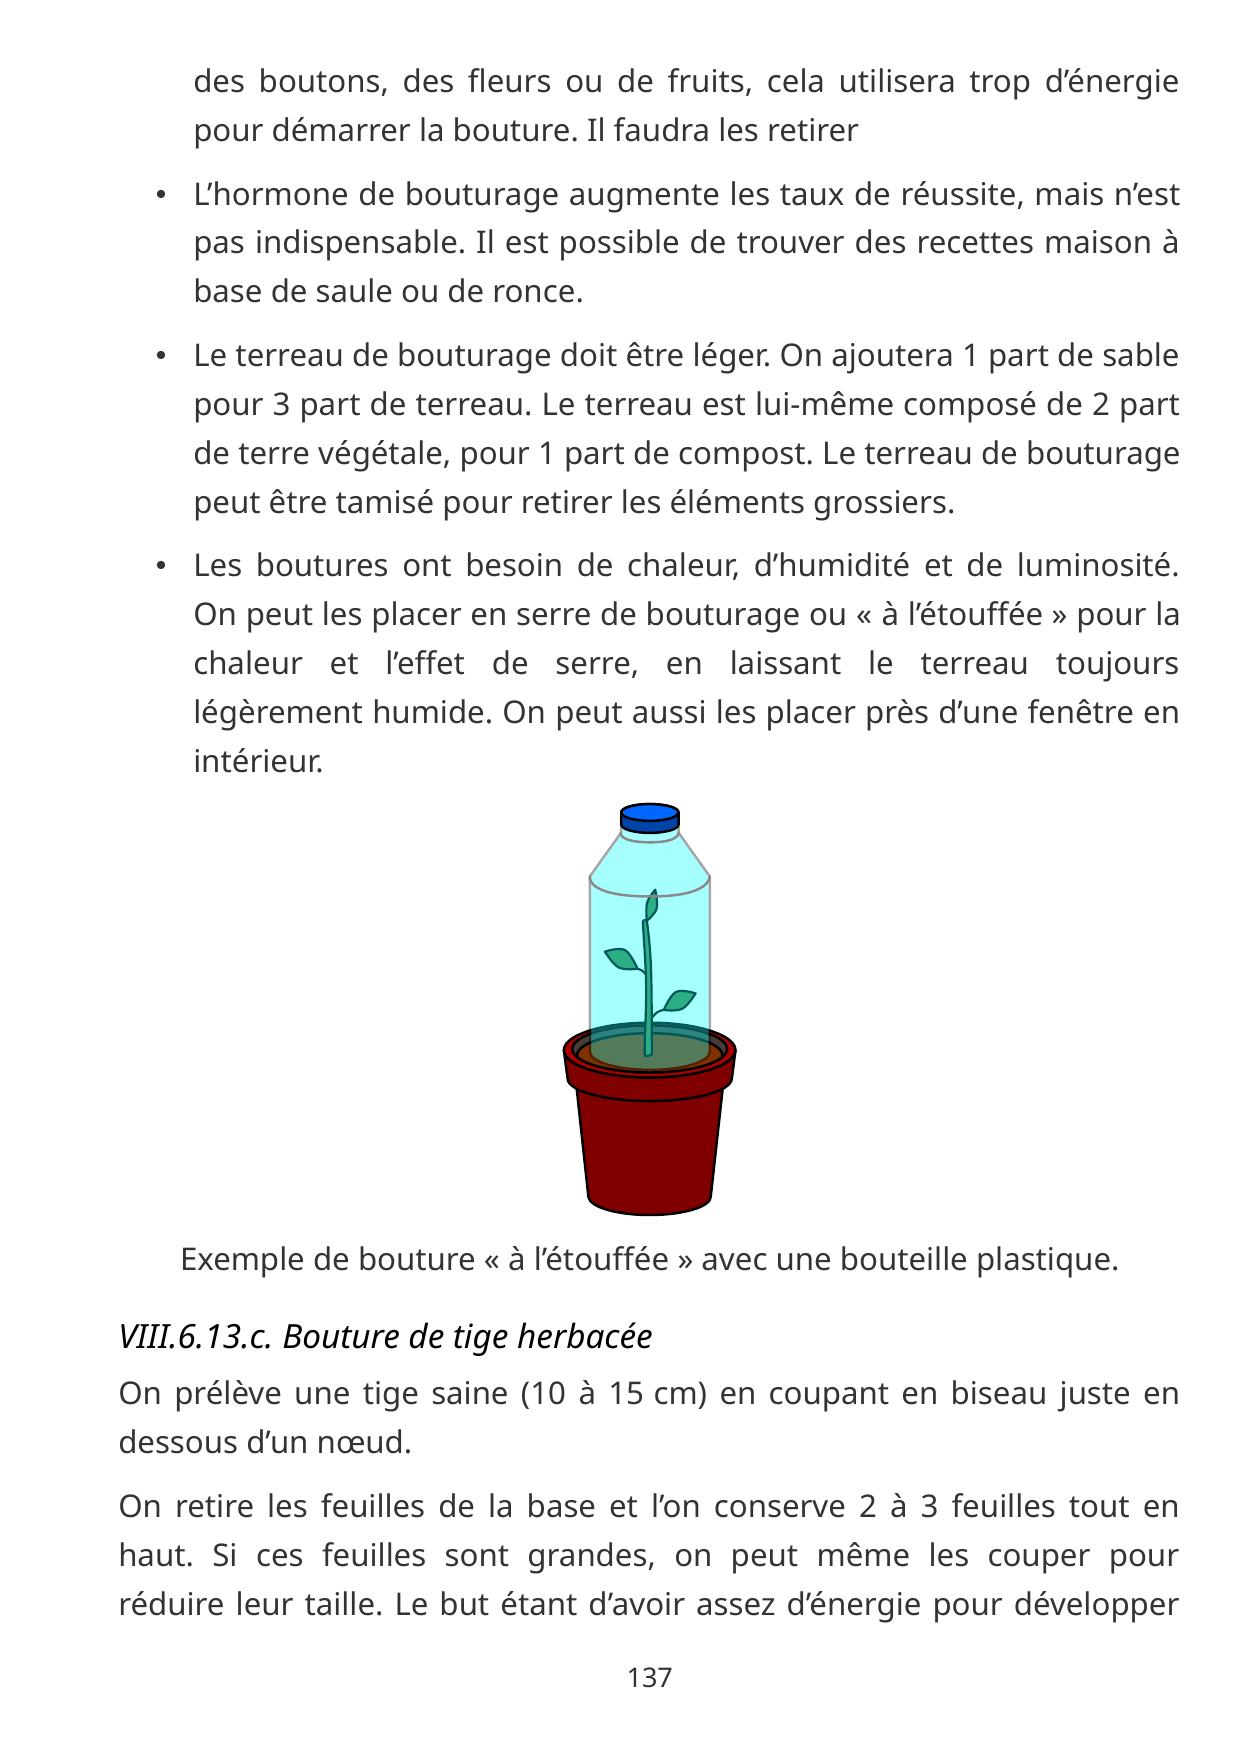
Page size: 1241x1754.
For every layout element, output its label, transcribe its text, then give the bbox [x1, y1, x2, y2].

text On prélève une tige saine (10 à 15 cm) en coupant en biseau juste en dessous d’un nœud. [118, 1371, 1181, 1463]
list Le terreau de bouturage doit être léger. On ajoutera 1 part de sable pour 3 part de terreau. Le terreau est lui-même composé de 2 part de terre végétale, pour 1 part de compost. Le terreau de bouturage peut être tamisé pour retirer les éléments grossiers. [156, 333, 1181, 522]
list des boutons, des fleurs ou de fruits, cela utilisera trop d’énergie pour démarrer la bouture. Il faudra les retirer [156, 59, 1181, 151]
text On retire les feuilles de la base et l’on conserve 2 à 3 feuilles tout en haut. Si ces feuilles sont grandes, on peut même les couper pour réduire leur taille. Le but étant d’avoir assez d’énergie pour développer [118, 1484, 1181, 1624]
list Les boutures ont besoin de chaleur, d’humidité et de luminosité. On peut les placer en serre de bouturage ou « à l’étouffée » pour la chaleur et l’effet de serre, en laissant le terreau toujours légèrement humide. On peut aussi les placer près d’une fenêtre en intérieur. [156, 543, 1181, 782]
subtitle Bouture de tige herbacée [118, 1313, 1181, 1359]
text Exemple de bouture « à l’étouffée » avec une bouteille plastique. [118, 1237, 1181, 1280]
list L’hormone de bouturage augmente les taux de réussite, mais n’est pas indispensable. Il est possible de trouver des recettes maison à base de saule ou de ronce. [156, 172, 1181, 312]
